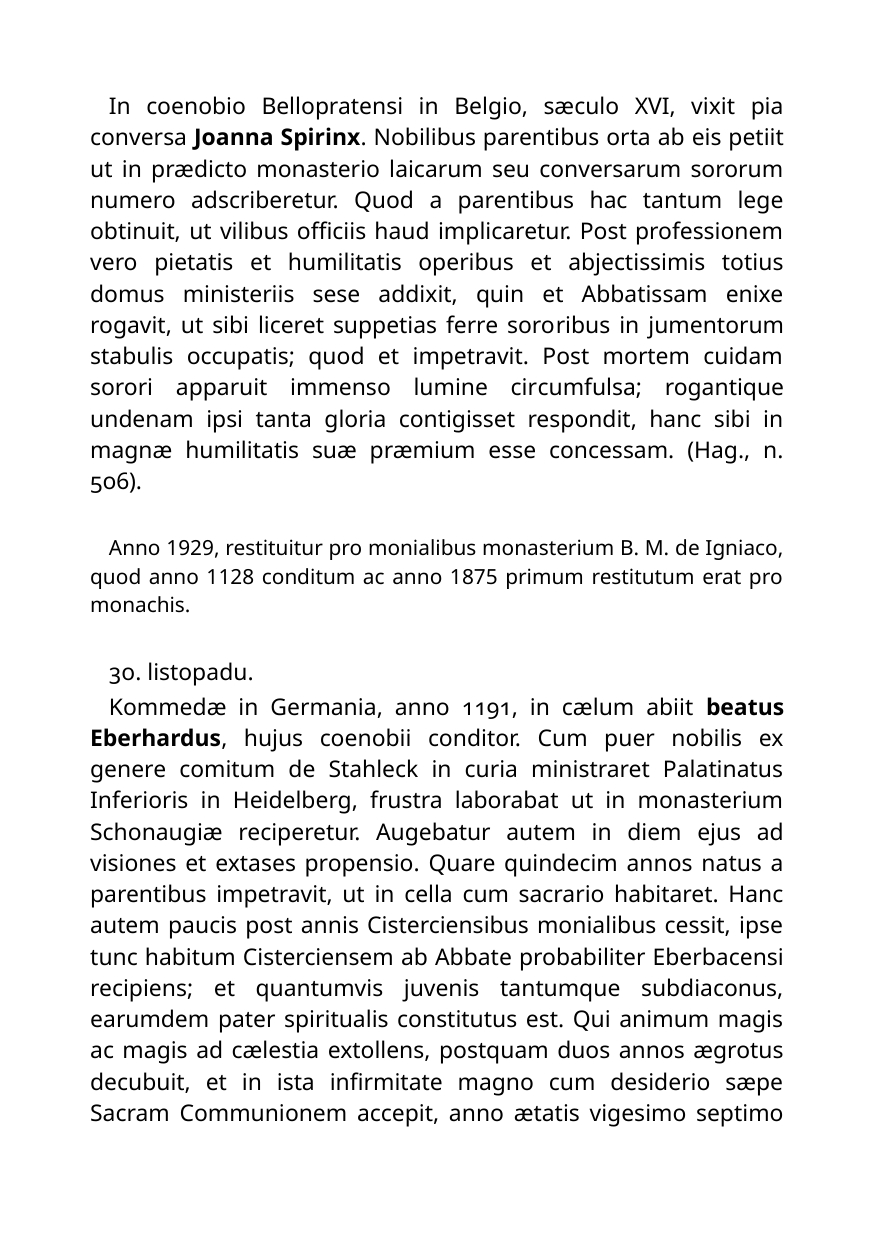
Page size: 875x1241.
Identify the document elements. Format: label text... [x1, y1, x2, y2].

text Anno 1929, restituitur pro monialibus monasterium B. M. de Igniaco, quod anno 1128 conditum ac anno 1875 primum restitutum erat pro monachis. [90, 533, 784, 619]
text Kommedæ in Germania, anno 1191, in cælum abiit beatus Eberhardus, hujus coenobii conditor. Cum puer nobilis ex genere comitum de Stahleck in curia ministraret Palatinatus Inferioris in Heidelberg, frustra laborabat ut in monasterium Schonaugiæ reciperetur. Augebatur autem in diem ejus ad visiones et extases propensio. Quare quindecim annos natus a parentibus impetravit, ut in cella cum sacrario habitaret. Hanc autem paucis post annis Cisterciensibus monialibus cessit, ipse tunc habitum Cisterciensem ab Abbate probabiliter Eberbacensi recipiens; et quantumvis juvenis tantumque subdiaconus, earumdem pater spiritualis constitutus est. Qui animum magis ac magis ad cælestia extollens, postquam duos annos ægrotus decubuit, et in ista infirmitate magno cum desiderio sæpe Sacram Communionem accepit, anno ætatis vigesimo septimo [90, 690, 784, 1128]
text In coenobio Bellopratensi in Belgio, sæculo XVI, vixit pia conversa Joanna Spirinx. Nobilibus parentibus orta ab eis petiit ut in prædicto monasterio laicarum seu conversarum sororum numero adscriberetur. Quod a parentibus hac tantum lege obtinuit, ut vilibus officiis haud implicaretur. Post professionem vero pietatis et humilitatis operibus et abjectissimis totius domus ministeriis sese addixit, quin et Abbatissam enixe rogavit, ut sibi liceret suppetias ferre soro­ribus in jumentorum stabulis occupatis; quod et impetravit. Post mortem cuidam sorori apparuit immenso lumine cir­cumfulsa; rogantique undenam ipsi tanta gloria contigisset respondit, hanc sibi in magnæ humilitatis suæ præmium esse concessam. (Hag., n. 5o6). [90, 90, 784, 496]
text 3o. listopadu. [90, 656, 784, 687]
